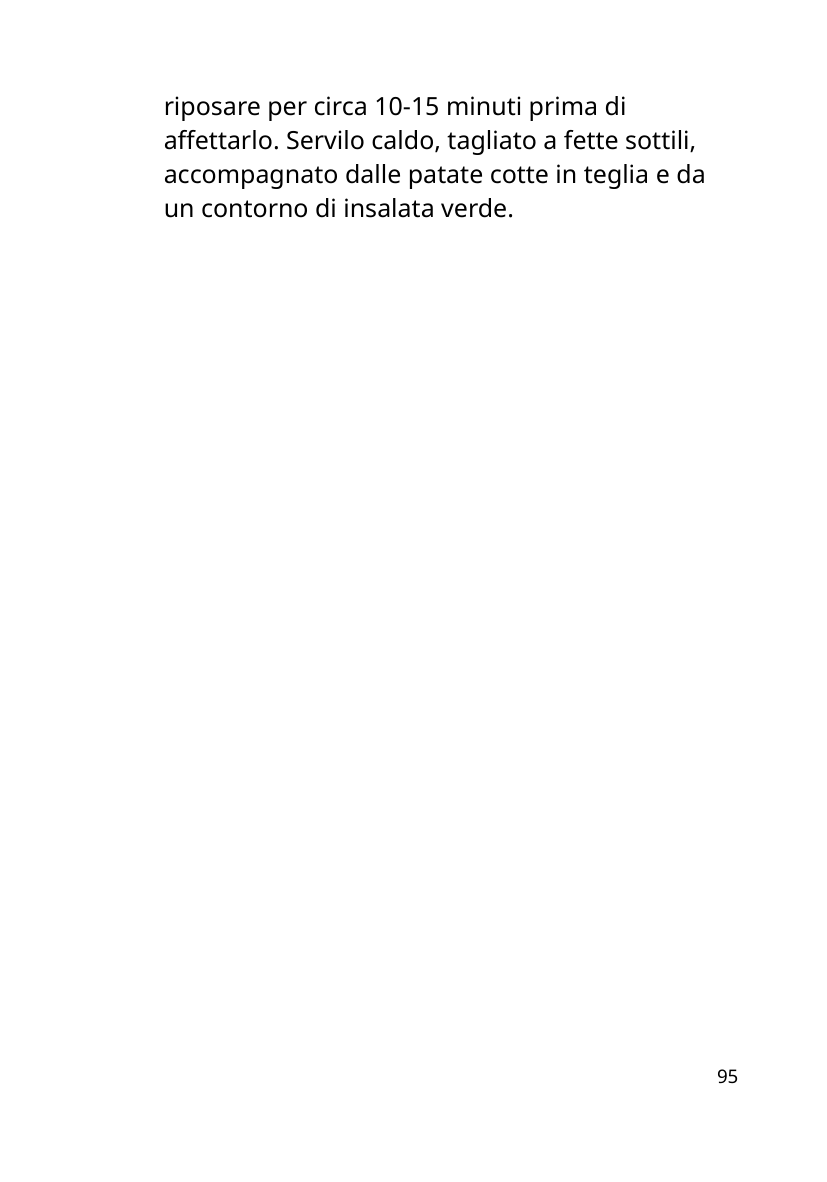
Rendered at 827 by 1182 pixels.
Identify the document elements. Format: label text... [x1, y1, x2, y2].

list riposare per circa 10-15 minuti prima di affettarlo. Servilo caldo, tagliato a fette sottili, accompagnato dalle patate cotte in teglia e da un contorno di insalata verde. [126, 88, 738, 225]
